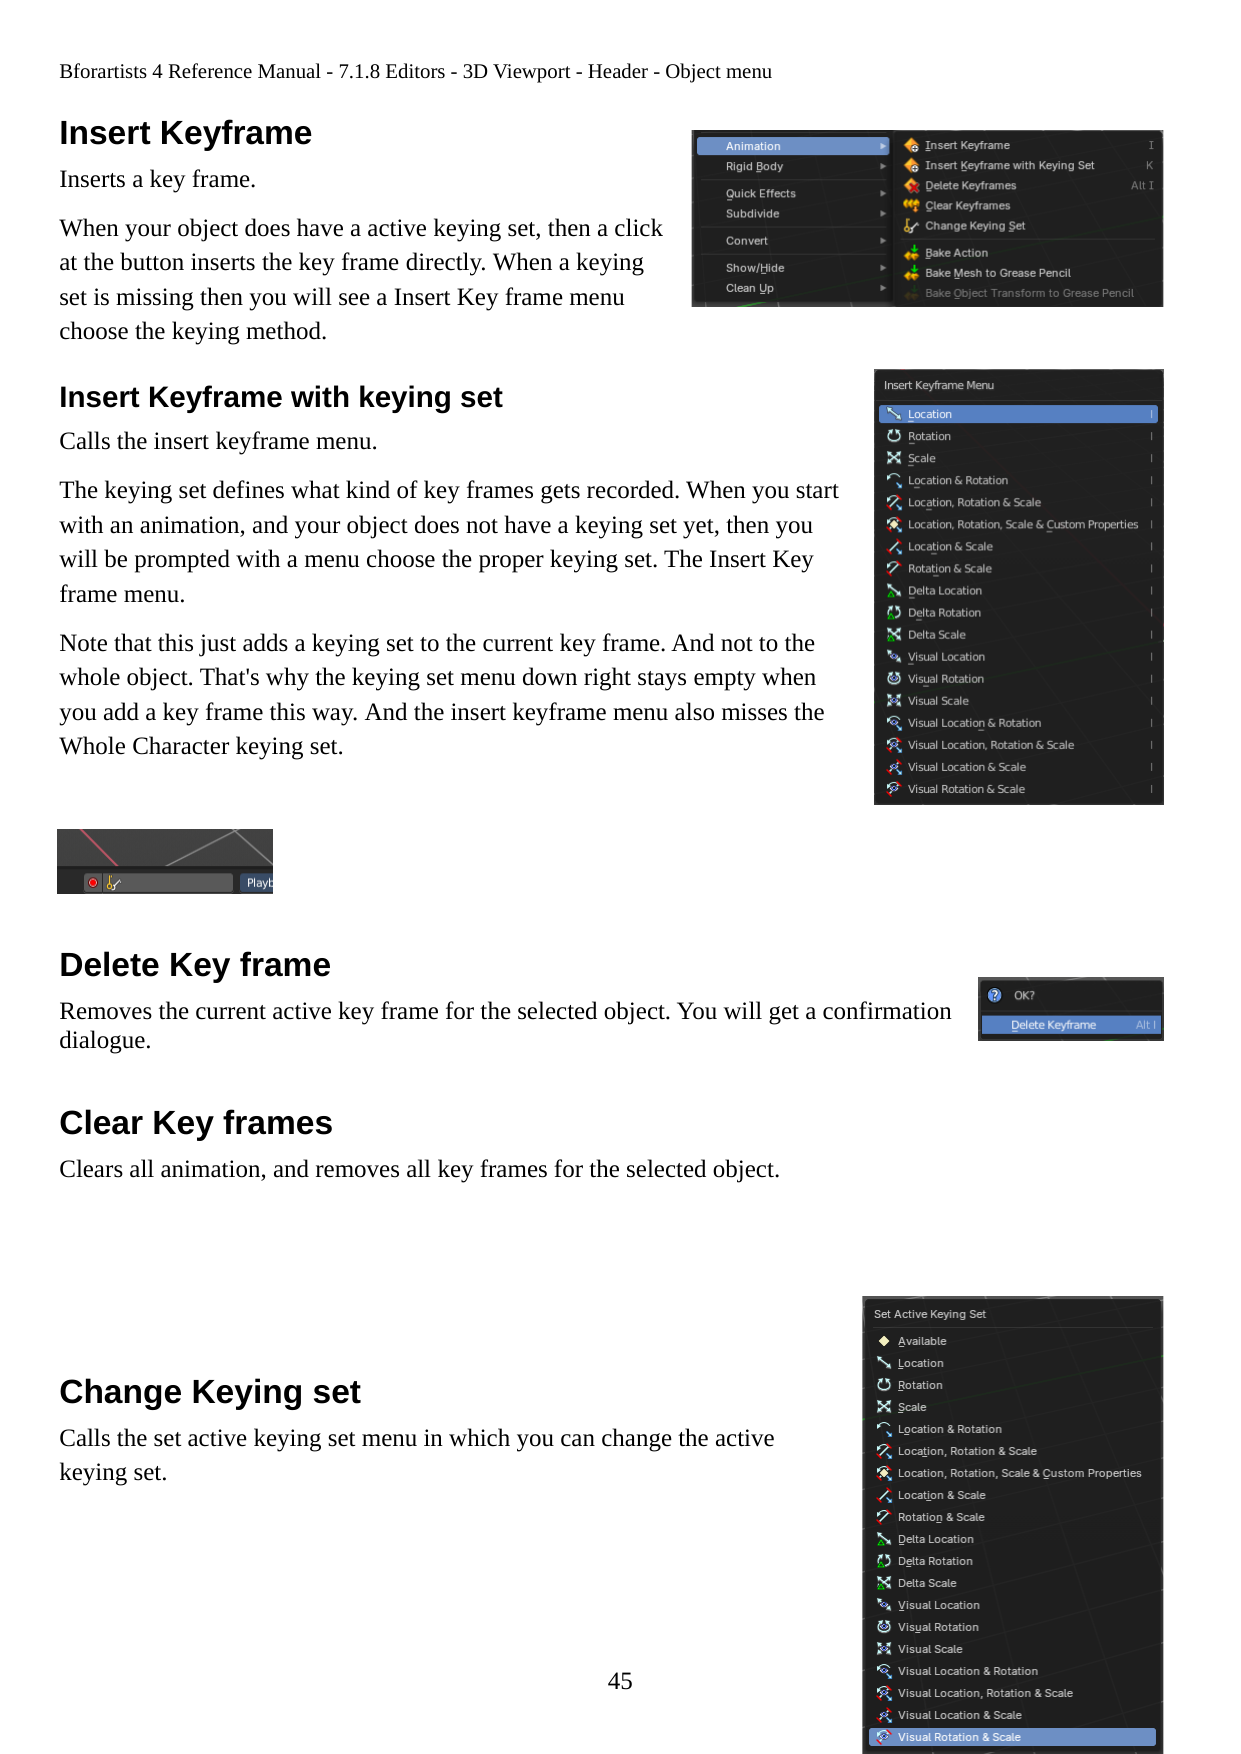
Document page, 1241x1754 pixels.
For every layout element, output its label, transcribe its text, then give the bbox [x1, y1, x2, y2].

text Clears all animation, and removes all key frames for the selected object. [59, 1154, 1181, 1183]
subtitle [1164, 1371, 1181, 1410]
text Calls the set active keying set menu in which you can change the active keying set. [59, 1423, 862, 1486]
text Note that this just adds a keying set to the current key frame. And not to the whole object. That's why the keying set menu down right stays empty when you add a key frame this way. And the insert keyframe menu also misses the Whole Character keying set. [59, 628, 874, 760]
text Calls the insert keyframe menu. [59, 426, 874, 455]
subtitle Delete Key frame [59, 945, 1181, 984]
subtitle Clear Key frames [59, 1103, 1181, 1142]
text Removes the current active key frame for the selected object. You will get a confirmation dialogue. [59, 996, 1181, 1054]
text Inserts a key frame. [59, 164, 691, 192]
picture [862, 1296, 1164, 1754]
picture [978, 977, 1164, 1041]
subtitle Insert Keyframe with keying set [59, 380, 874, 414]
subtitle Insert Keyframe [59, 113, 1181, 151]
picture [57, 829, 273, 894]
picture [874, 369, 1164, 805]
text [1164, 164, 1181, 192]
subtitle Change Keying set [59, 1371, 862, 1410]
picture [691, 130, 1164, 307]
text The keying set defines what kind of key frames gets recorded. When you start with an animation, and your object does not have a keying set yet, then you will be prompted with a menu choose the proper keying set. The Insert Key frame menu. [59, 475, 874, 608]
text When your object does have a active keying set, then a click at the button inserts the key frame directly. When a keying set is missing then you will see a Insert Key frame menu choose the keying method. [59, 213, 1181, 345]
